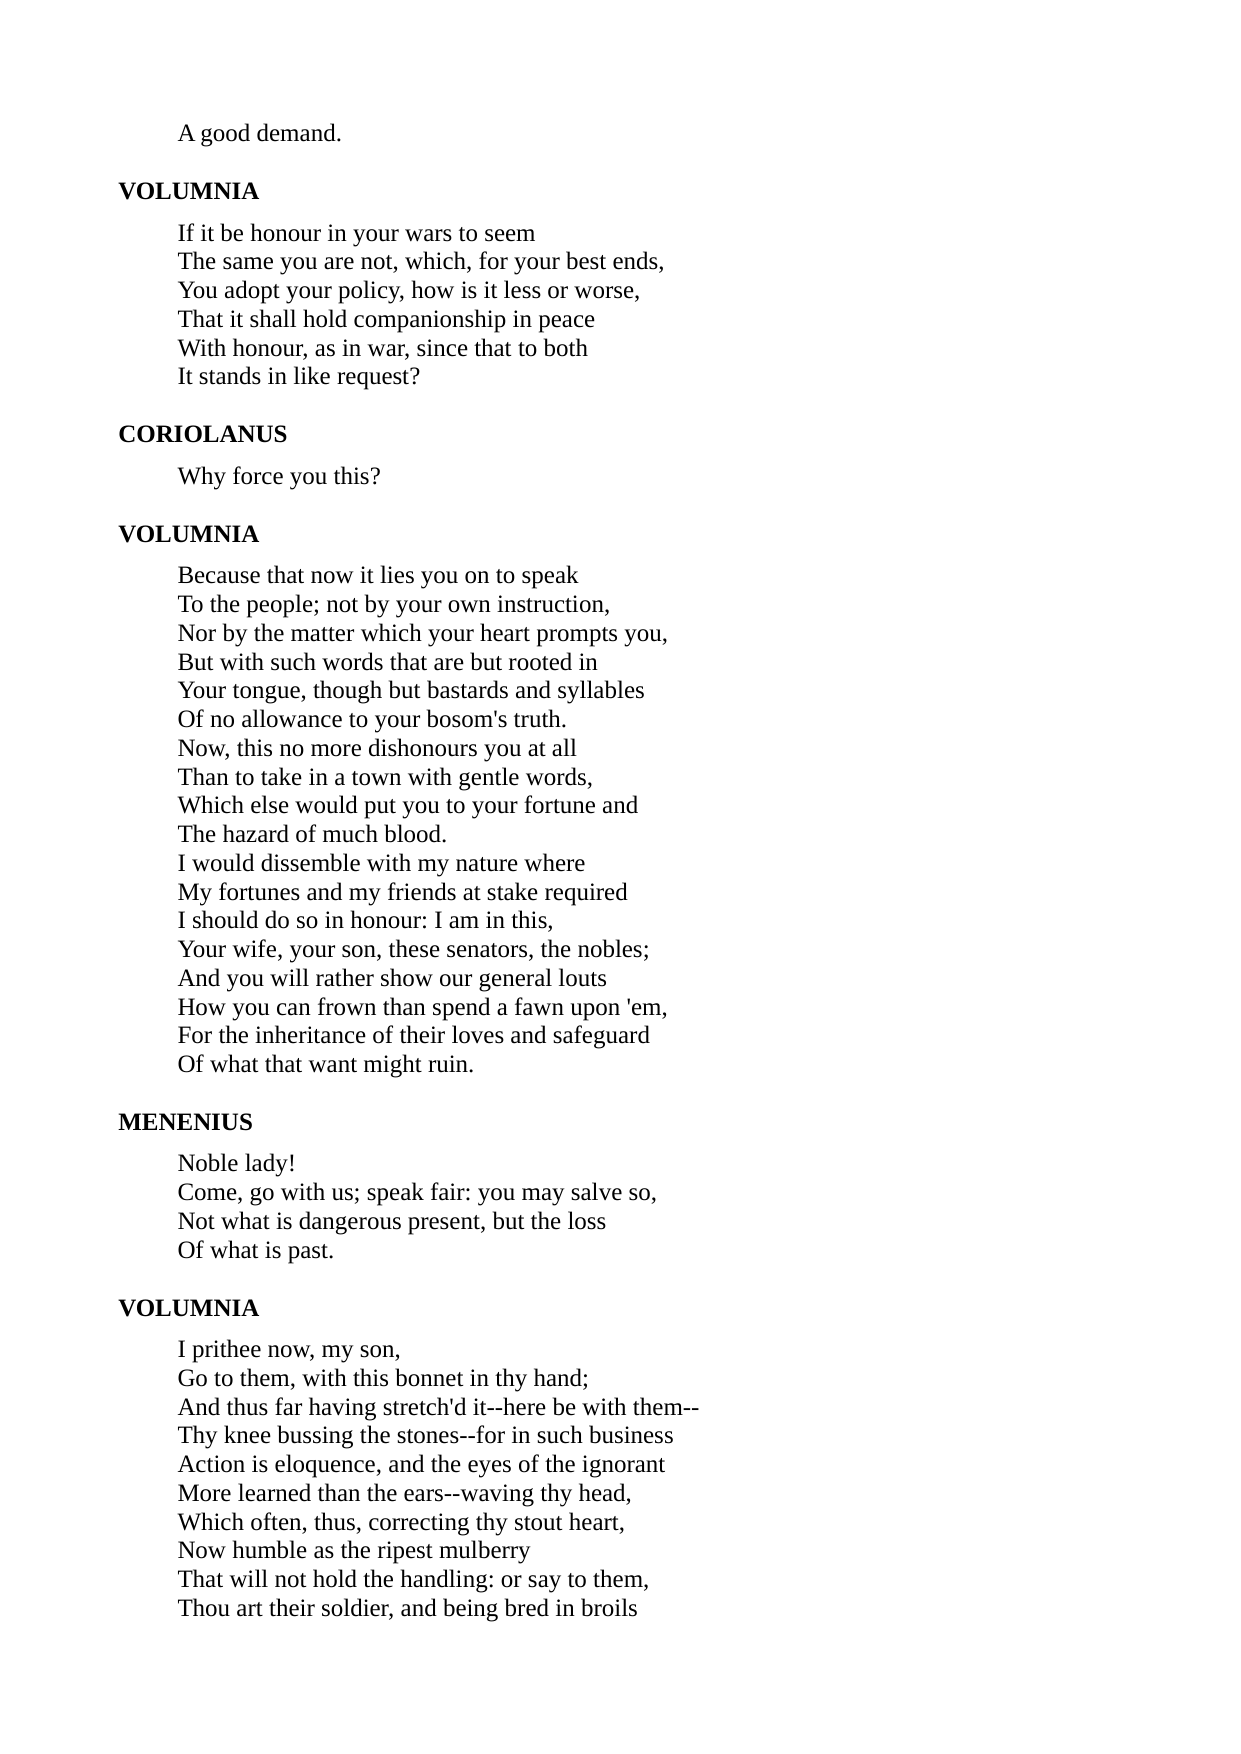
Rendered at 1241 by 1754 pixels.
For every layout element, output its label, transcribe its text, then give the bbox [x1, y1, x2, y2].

text VOLUMNIA [118, 519, 1122, 548]
text Because that now it lies you on to speak To the people; not by your own instruction, Nor by the matter which your heart prompts you, But with such words that are but rooted in Your tongue, though but bastards and syllables Of no allowance to your bosom's truth. Now, this no more dishonours you at all Than to take in a town with gentle words, Which else would put you to your fortune and The hazard of much blood. I would dissemble with my nature where My fortunes and my friends at stake required I should do so in honour: I am in this, Your wife, your son, these senators, the nobles; And you will rather show our general louts How you can frown than spend a fawn upon 'em, For the inheritance of their loves and safeguard Of what that want might ruin. [177, 560, 1063, 1078]
text I prithee now, my son, Go to them, with this bonnet in thy hand; And thus far having stretch'd it--here be with them-- Thy knee bussing the stones--for in such business Action is eloquence, and the eyes of the ignorant More learned than the ears--waving thy head, Which often, thus, correcting thy stout heart, Now humble as the ripest mulberry That will not hold the handling: or say to them, Thou art their soldier, and being bred in broils [177, 1334, 1063, 1622]
text Noble lady! Come, go with us; speak fair: you may salve so, Not what is dangerous present, but the loss Of what is past. [177, 1148, 1063, 1263]
text CORIOLANUS [118, 419, 1122, 448]
text Why force you this? [177, 461, 1063, 489]
text VOLUMNIA [118, 1293, 1122, 1322]
text If it be honour in your wars to seem The same you are not, which, for your best ends, You adopt your policy, how is it less or worse, That it shall hold companionship in peace With honour, as in war, since that to both It stands in like request? [177, 218, 1063, 390]
text A good demand. [177, 118, 1063, 147]
text VOLUMNIA [118, 176, 1122, 205]
text MENENIUS [118, 1107, 1122, 1136]
